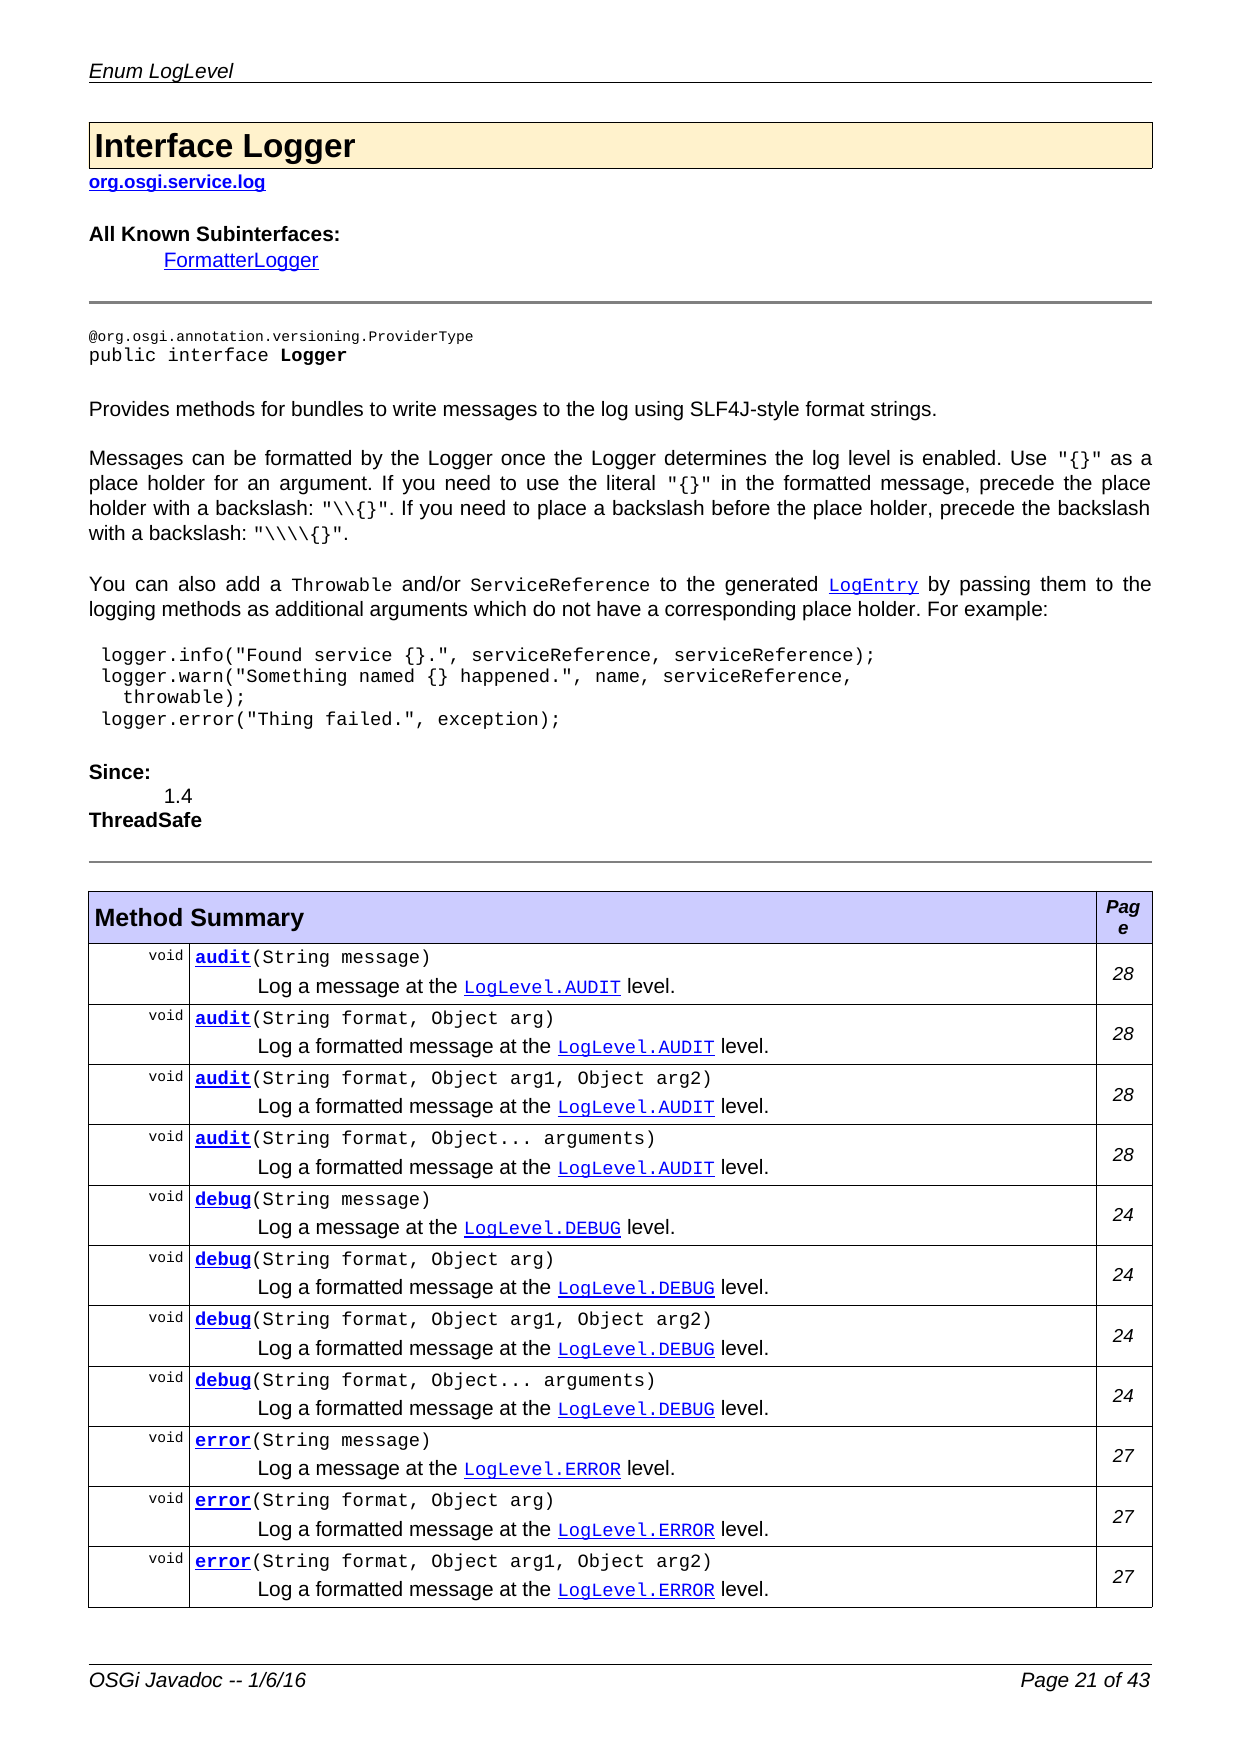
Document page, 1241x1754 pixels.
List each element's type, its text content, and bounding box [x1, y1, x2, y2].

table_cell audit(String message) Log a message at the LogLevel.AUDIT level. [190, 944, 1096, 1004]
text 1.4 [163, 784, 1152, 808]
text org.osgi.service.log [88, 171, 1152, 193]
table_header Method Summary [89, 892, 1096, 943]
table_cell audit(String format, Object... arguments) Log a formatted message at the LogLevel.AUDIT level. [190, 1125, 1096, 1184]
table_cell 24 [1097, 1306, 1152, 1366]
table_cell 24 [1097, 1186, 1152, 1245]
table_cell void [89, 1487, 189, 1546]
table_cell 27 [1097, 1487, 1152, 1546]
table_cell void [89, 1547, 189, 1607]
table_cell audit(String format, Object arg) Log a formatted message at the LogLevel.AUDIT level. [190, 1005, 1096, 1064]
table_cell debug(String format, Object arg) Log a formatted message at the LogLevel.DEBUG level. [190, 1246, 1096, 1305]
table_cell void [89, 1005, 189, 1064]
text Messages can be formatted by the Logger once the Logger determines the log level is enabled. Use "{}" as a place holder for an argument. If you need to use the literal "{}" in the formatted message, precede the place holder with a backslash: "\\{}". If you need to place a backslash before the place holder, precede the backslash with a backslash: "\\\\{}". [88, 446, 1152, 546]
table_cell 28 [1097, 1125, 1152, 1184]
text Provides methods for bundles to write messages to the log using SLF4J-style format strings. [88, 397, 1152, 421]
text You can also add a Throwable and/or ServiceReference to the generated LogEntry by passing them to the logging methods as additional arguments which do not have a corresponding place holder. For example: [88, 571, 1152, 621]
table_cell audit(String format, Object arg1, Object arg2) Log a formatted message at the LogLevel.AUDIT level. [190, 1065, 1096, 1124]
table_cell void [89, 1186, 189, 1245]
table_cell void [89, 1125, 189, 1184]
text FormatterLogger [163, 248, 1152, 272]
subtitle All Known Subinterfaces: [88, 222, 1152, 246]
table_cell 24 [1097, 1246, 1152, 1305]
table_cell 24 [1097, 1367, 1152, 1426]
table_cell 27 [1097, 1427, 1152, 1486]
table_cell debug(String format, Object... arguments) Log a formatted message at the LogLevel.DEBUG level. [190, 1367, 1096, 1426]
table_cell debug(String format, Object arg1, Object arg2) Log a formatted message at the LogLevel.DEBUG level. [190, 1306, 1096, 1366]
table_cell 28 [1097, 1065, 1152, 1124]
table_cell 27 [1097, 1547, 1152, 1607]
text Since: [88, 760, 1152, 784]
table_cell error(String format, Object arg1, Object arg2) Log a formatted message at the LogLevel.ERROR level. [190, 1547, 1096, 1607]
table_cell void [89, 1427, 189, 1486]
table_cell error(String format, Object arg) Log a formatted message at the LogLevel.ERROR level. [190, 1487, 1096, 1546]
table_cell void [89, 1246, 189, 1305]
table_cell 28 [1097, 1005, 1152, 1064]
table_cell void [89, 1306, 189, 1366]
subtitle Interface Logger [90, 123, 1152, 168]
table_cell void [89, 1367, 189, 1426]
table_cell debug(String message) Log a message at the LogLevel.DEBUG level. [190, 1186, 1096, 1245]
table_cell 27 [1097, 944, 1152, 1004]
text logger.info("Found service {}.", serviceReference, serviceReference); logger.warn("Something named {} happened.", name, serviceReference, throwable); logger.error("Thing failed.", exception); [88, 646, 1152, 731]
table_cell error(String message) Log a message at the LogLevel.ERROR level. [190, 1427, 1096, 1486]
table_cell void [89, 944, 189, 1004]
table_header Page [1097, 892, 1152, 943]
text @org.osgi.annotation.versioning.ProviderType public interface Logger [88, 330, 1152, 367]
table_cell void [89, 1065, 189, 1124]
text ThreadSafe [88, 808, 1152, 832]
